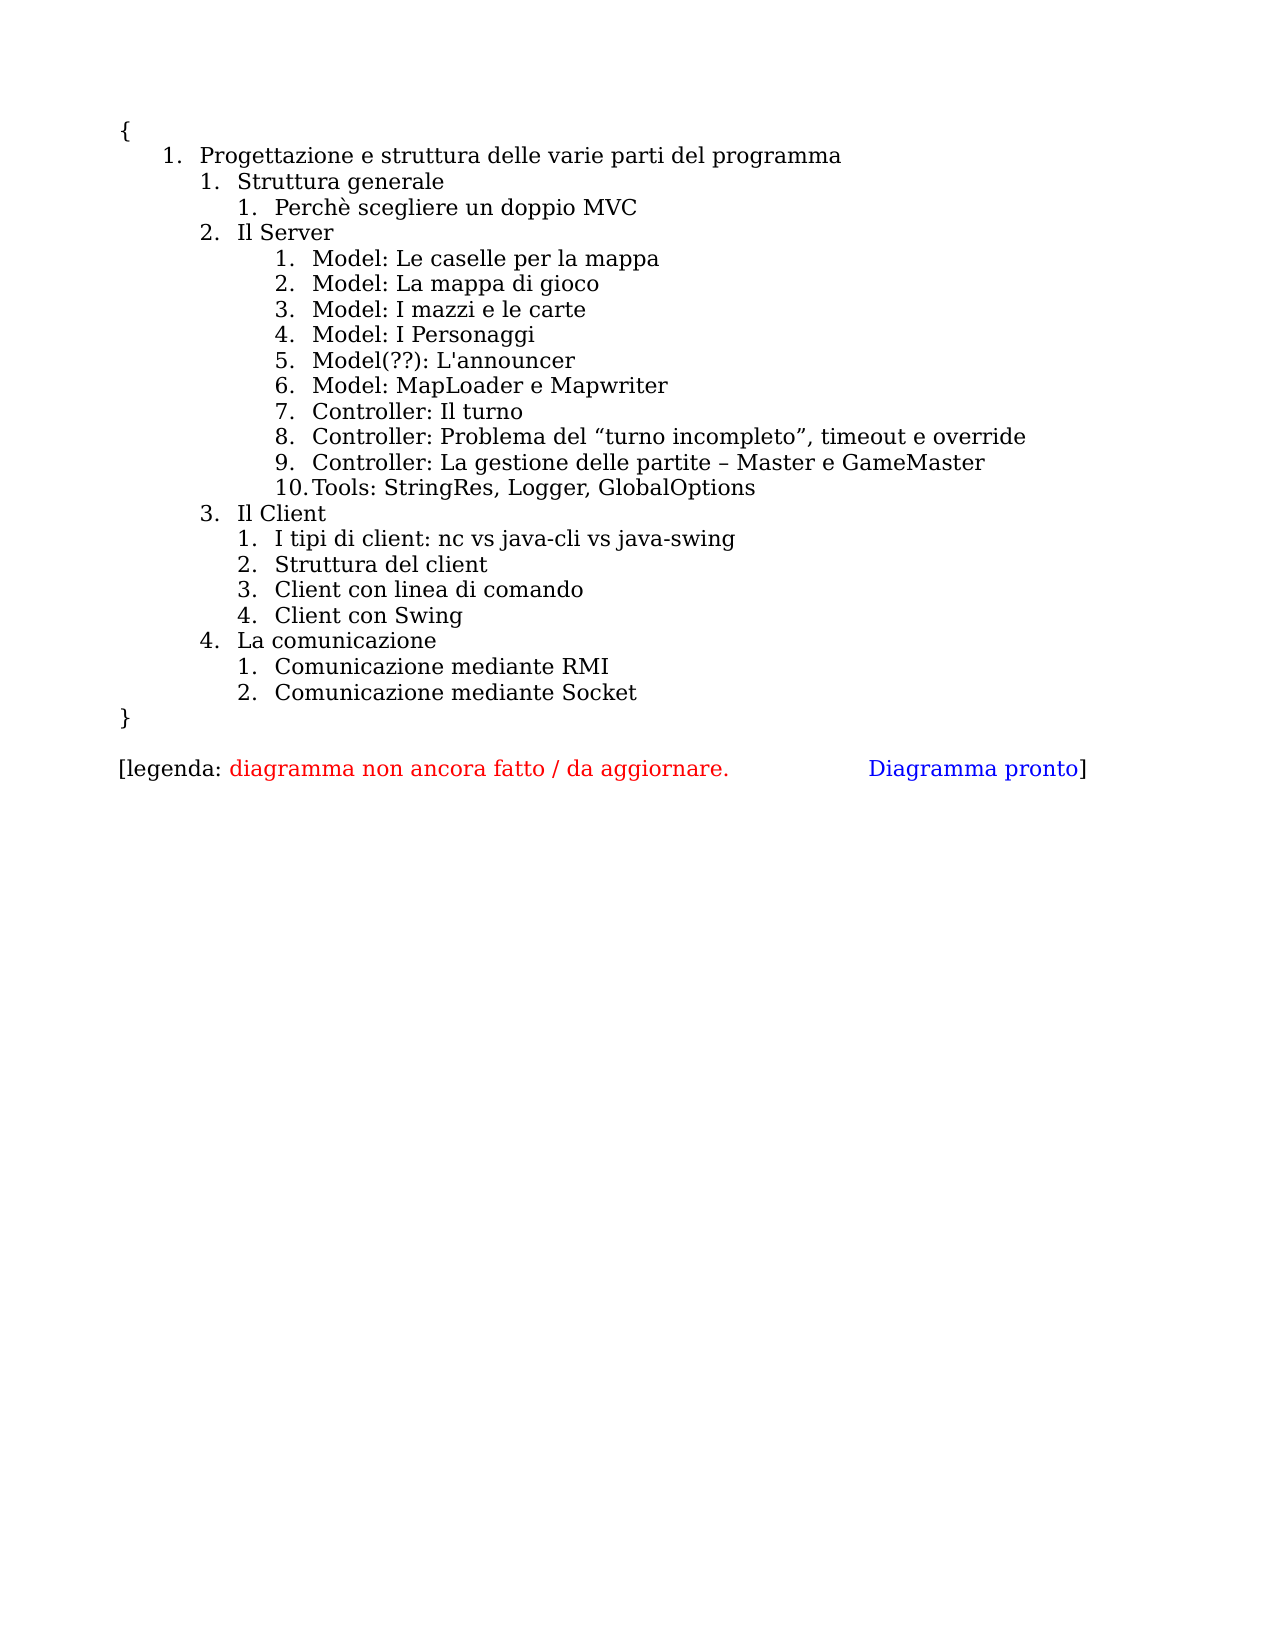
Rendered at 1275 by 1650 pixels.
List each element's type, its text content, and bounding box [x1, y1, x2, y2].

list Struttura del client [237, 552, 1157, 577]
list Client con Swing [237, 603, 1157, 628]
text } [118, 705, 1157, 731]
list Controller: Problema del “turno incompleto”, timeout e override [274, 424, 1157, 450]
text [legenda: diagramma non ancora fatto / da aggiornare. Diagramma pronto] [118, 756, 1157, 782]
list Controller: La gestione delle partite – Master e GameMaster [274, 450, 1157, 475]
list Comunicazione mediante Socket [237, 679, 1157, 705]
list La comunicazione [199, 628, 1157, 654]
list Il Client [199, 501, 1157, 526]
list Client con linea di comando [237, 577, 1157, 603]
list Tools: StringRes, Logger, GlobalOptions [274, 475, 1157, 501]
list Struttura generale [199, 169, 1157, 195]
text { [118, 118, 1157, 144]
list Perchè scegliere un doppio MVC [237, 195, 1157, 220]
list Progettazione e struttura delle varie parti del programma [162, 144, 1157, 169]
list Model: I mazzi e le carte [274, 297, 1157, 322]
list Model: I Personaggi [274, 322, 1157, 348]
list Il Server [199, 220, 1157, 246]
list Model: Le caselle per la mappa [274, 246, 1157, 271]
list Model(??): L'announcer [274, 348, 1157, 373]
list Comunicazione mediante RMI [237, 654, 1157, 679]
list Model: MapLoader e Mapwriter [274, 373, 1157, 399]
list Controller: Il turno [274, 399, 1157, 424]
list I tipi di client: nc vs java-cli vs java-swing [237, 526, 1157, 552]
list Model: La mappa di gioco [274, 271, 1157, 297]
